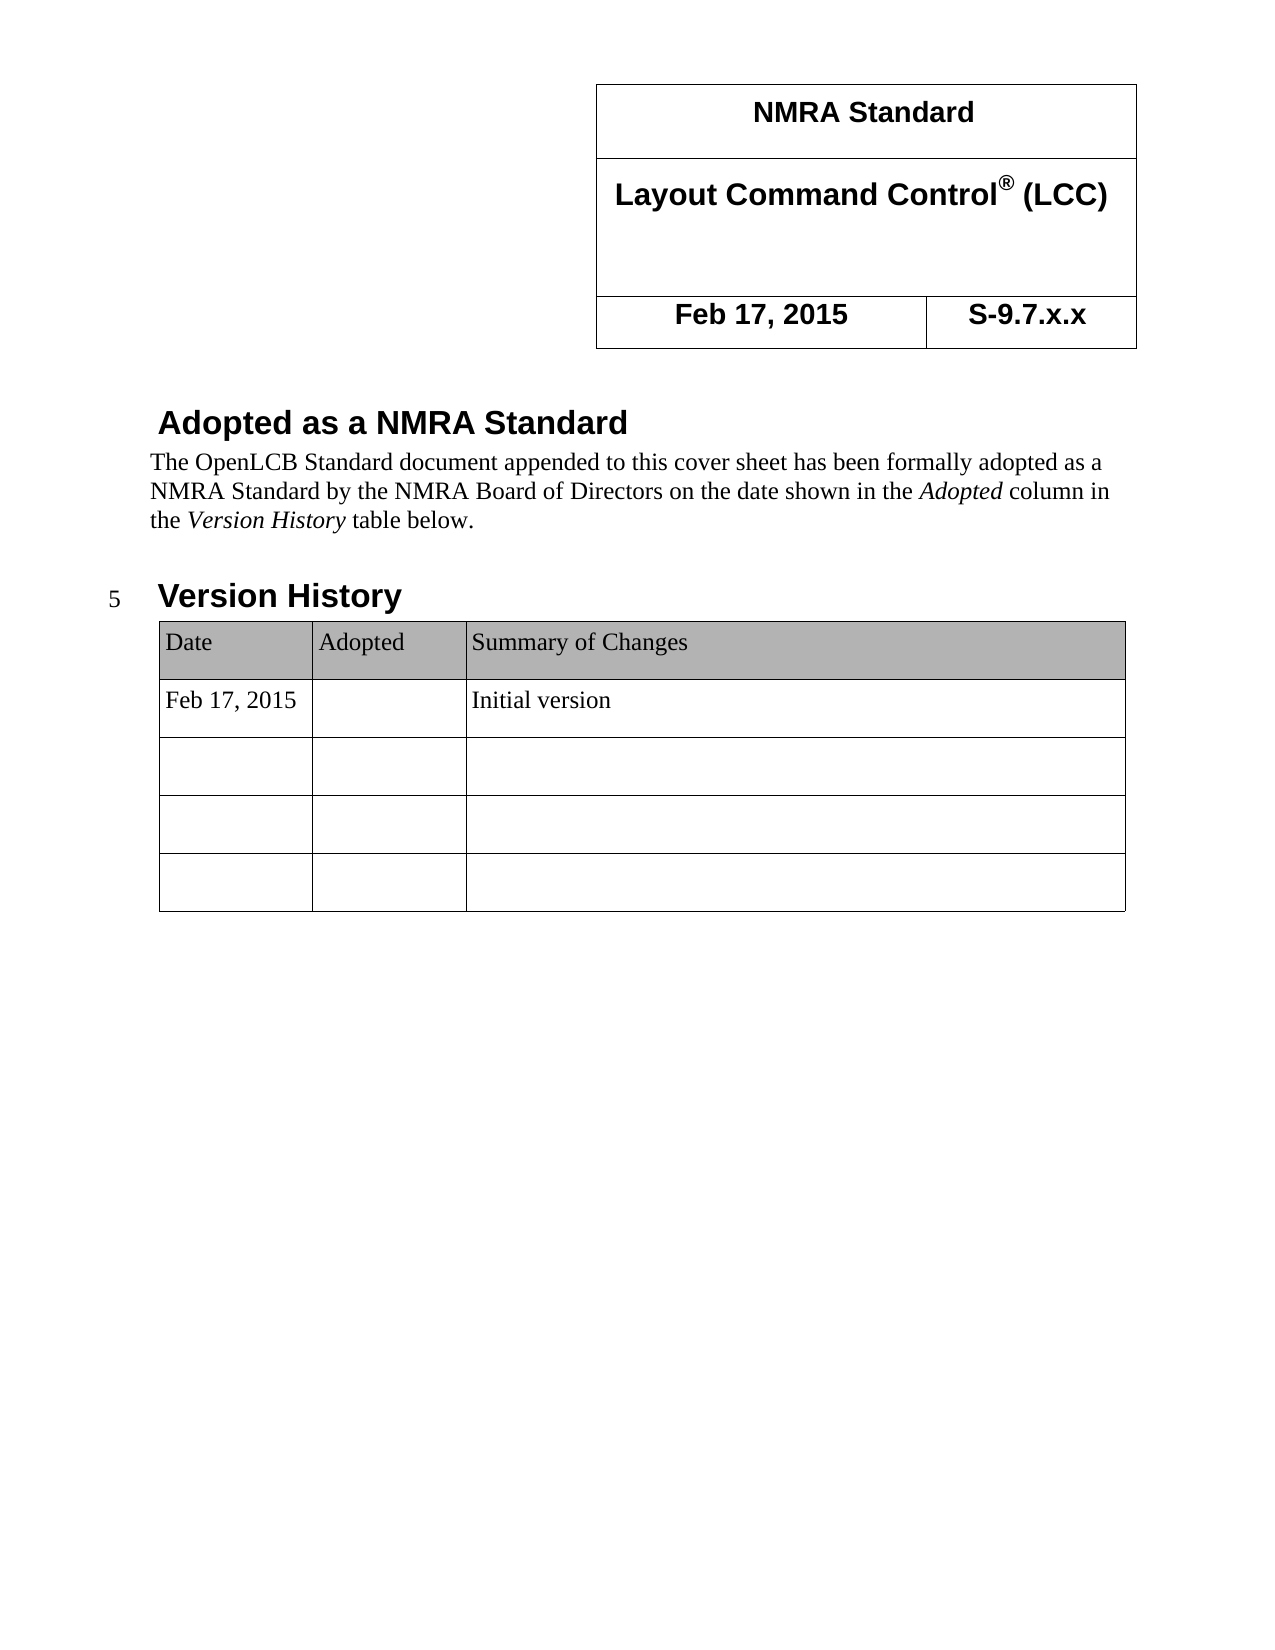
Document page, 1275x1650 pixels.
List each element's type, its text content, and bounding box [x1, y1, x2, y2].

table_cell [160, 738, 312, 795]
table_cell [313, 796, 466, 853]
subtitle Adopted as a NMRA Standard [112, 403, 1125, 441]
table_header Date [160, 622, 312, 679]
table_cell Feb 17, 2015 [160, 680, 312, 737]
table_cell [313, 854, 466, 911]
table_cell [467, 738, 1125, 795]
table_cell [467, 854, 1125, 911]
text The OpenLCB Standard document appended to this cover sheet has been formally adopted as a NMRA Standard by the NMRA Board of Directors on the date shown in the Adopted column in the Version History table below. [150, 447, 1125, 534]
table_cell [467, 796, 1125, 853]
table_header Summary of Changes [467, 622, 1125, 679]
table_cell [160, 796, 312, 853]
subtitle Version History [112, 576, 1125, 615]
table_cell [313, 738, 466, 795]
table_header Adopted [313, 622, 466, 679]
table_cell Initial version [467, 680, 1125, 737]
table_cell [313, 680, 466, 737]
table_cell [160, 854, 312, 911]
